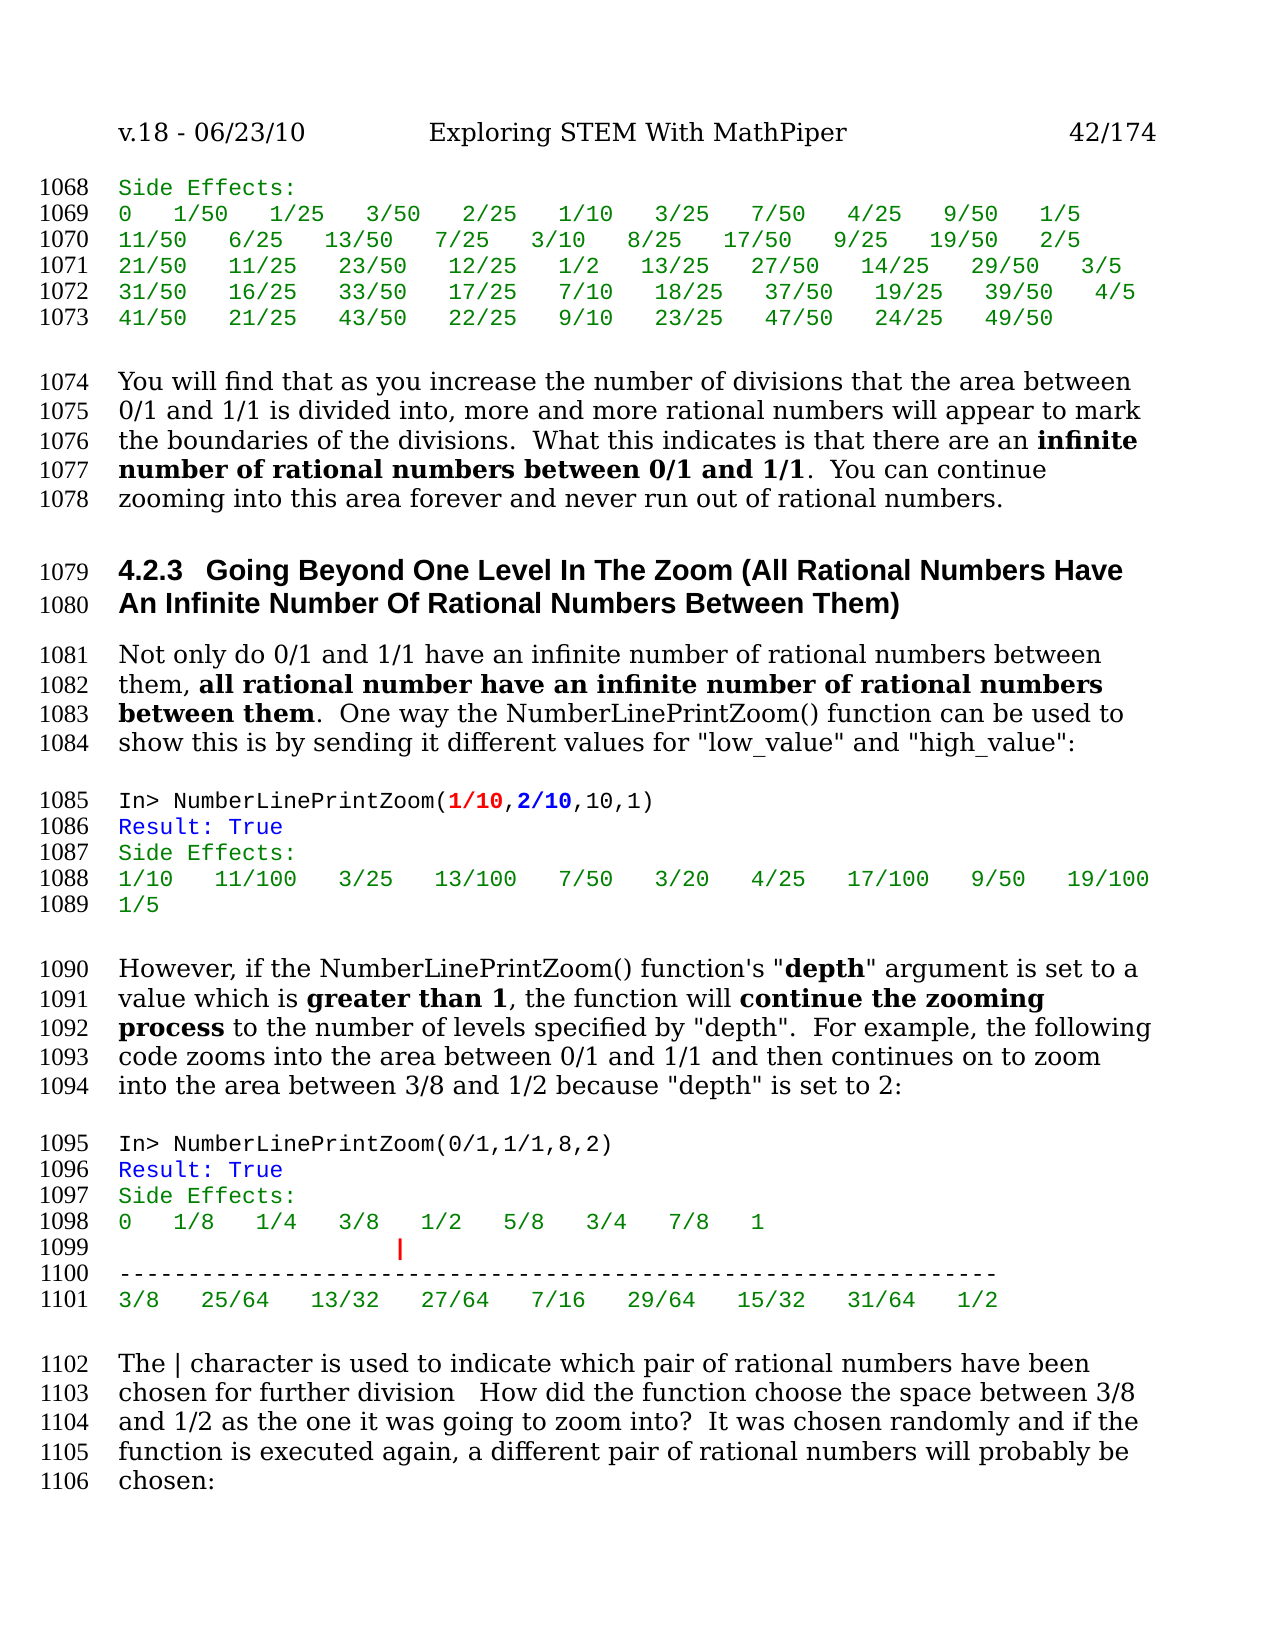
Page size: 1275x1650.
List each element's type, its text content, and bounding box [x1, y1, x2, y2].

text Result: True [118, 1159, 1157, 1184]
text | [118, 1236, 1157, 1262]
text Not only do 0/1 and 1/1 have an infinite number of rational numbers between them, all rational number have an infinite number of rational numbers between them. One way the NumberLinePrintZoom() function can be used to show this is by sending it different values for "low_value" and "high_value": [118, 641, 1157, 758]
subtitle Going Beyond One Level In The Zoom (All Rational Numbers Have An Infinite Number Of Rational Numbers Between Them) [118, 553, 1157, 620]
text You will find that as you increase the number of divisions that the area between 0/1 and 1/1 is divided into, more and more rational numbers will appear to mark the boundaries of the divisions. What this indicates is that there are an infinite number of rational numbers between 0/1 and 1/1. You can continue zooming into this area forever and never run out of rational numbers. [118, 367, 1157, 513]
text However, if the NumberLinePrintZoom() function's "depth" argument is set to a value which is greater than 1, the function will continue the zooming process to the number of levels specified by "depth". For example, the following code zooms into the area between 0/1 and 1/1 and then continues on to zoom into the area between 3/8 and 1/2 because "depth" is set to 2: [118, 954, 1157, 1101]
text In> NumberLinePrintZoom(1/10,2/10,10,1) [118, 790, 1157, 816]
text ---------------------------------------------------------------- [118, 1262, 1157, 1288]
text In> NumberLinePrintZoom(0/1,1/1,8,2) [118, 1133, 1157, 1159]
text Side Effects: [118, 842, 1157, 867]
text The | character is used to indicate which pair of rational numbers have been chosen for further division How did the function choose the space between 3/8 and 1/2 as the one it was going to zoom into? It was chosen randomly and if the function is executed again, a different pair of rational numbers will probably be chosen: [118, 1349, 1157, 1495]
text 3/8 25/64 13/32 27/64 7/16 29/64 15/32 31/64 1/2 [118, 1288, 1157, 1314]
text Result: True [118, 816, 1157, 842]
text 0 1/8 1/4 3/8 1/2 5/8 3/4 7/8 1 [118, 1211, 1157, 1236]
text Side Effects: [118, 177, 1157, 203]
text Side Effects: [118, 1184, 1157, 1211]
text 1/10 11/100 3/25 13/100 7/50 3/20 4/25 17/100 9/50 19/100 1/5 [118, 867, 1157, 919]
text 0 1/50 1/25 3/50 2/25 1/10 3/25 7/50 4/25 9/50 1/5 11/50 6/25 13/50 7/25 3/10 8/25 17/50 9/25 19/50 2/5 21/50 11/25 23/50 12/25 1/2 13/25 27/50 14/25 29/50 3/5 31/50 16/25 33/50 17/25 7/10 18/25 37/50 19/25 39/50 4/5 41/50 21/25 43/50 22/25 9/10 23/25 47/50 24/25 49/50 [118, 203, 1157, 332]
